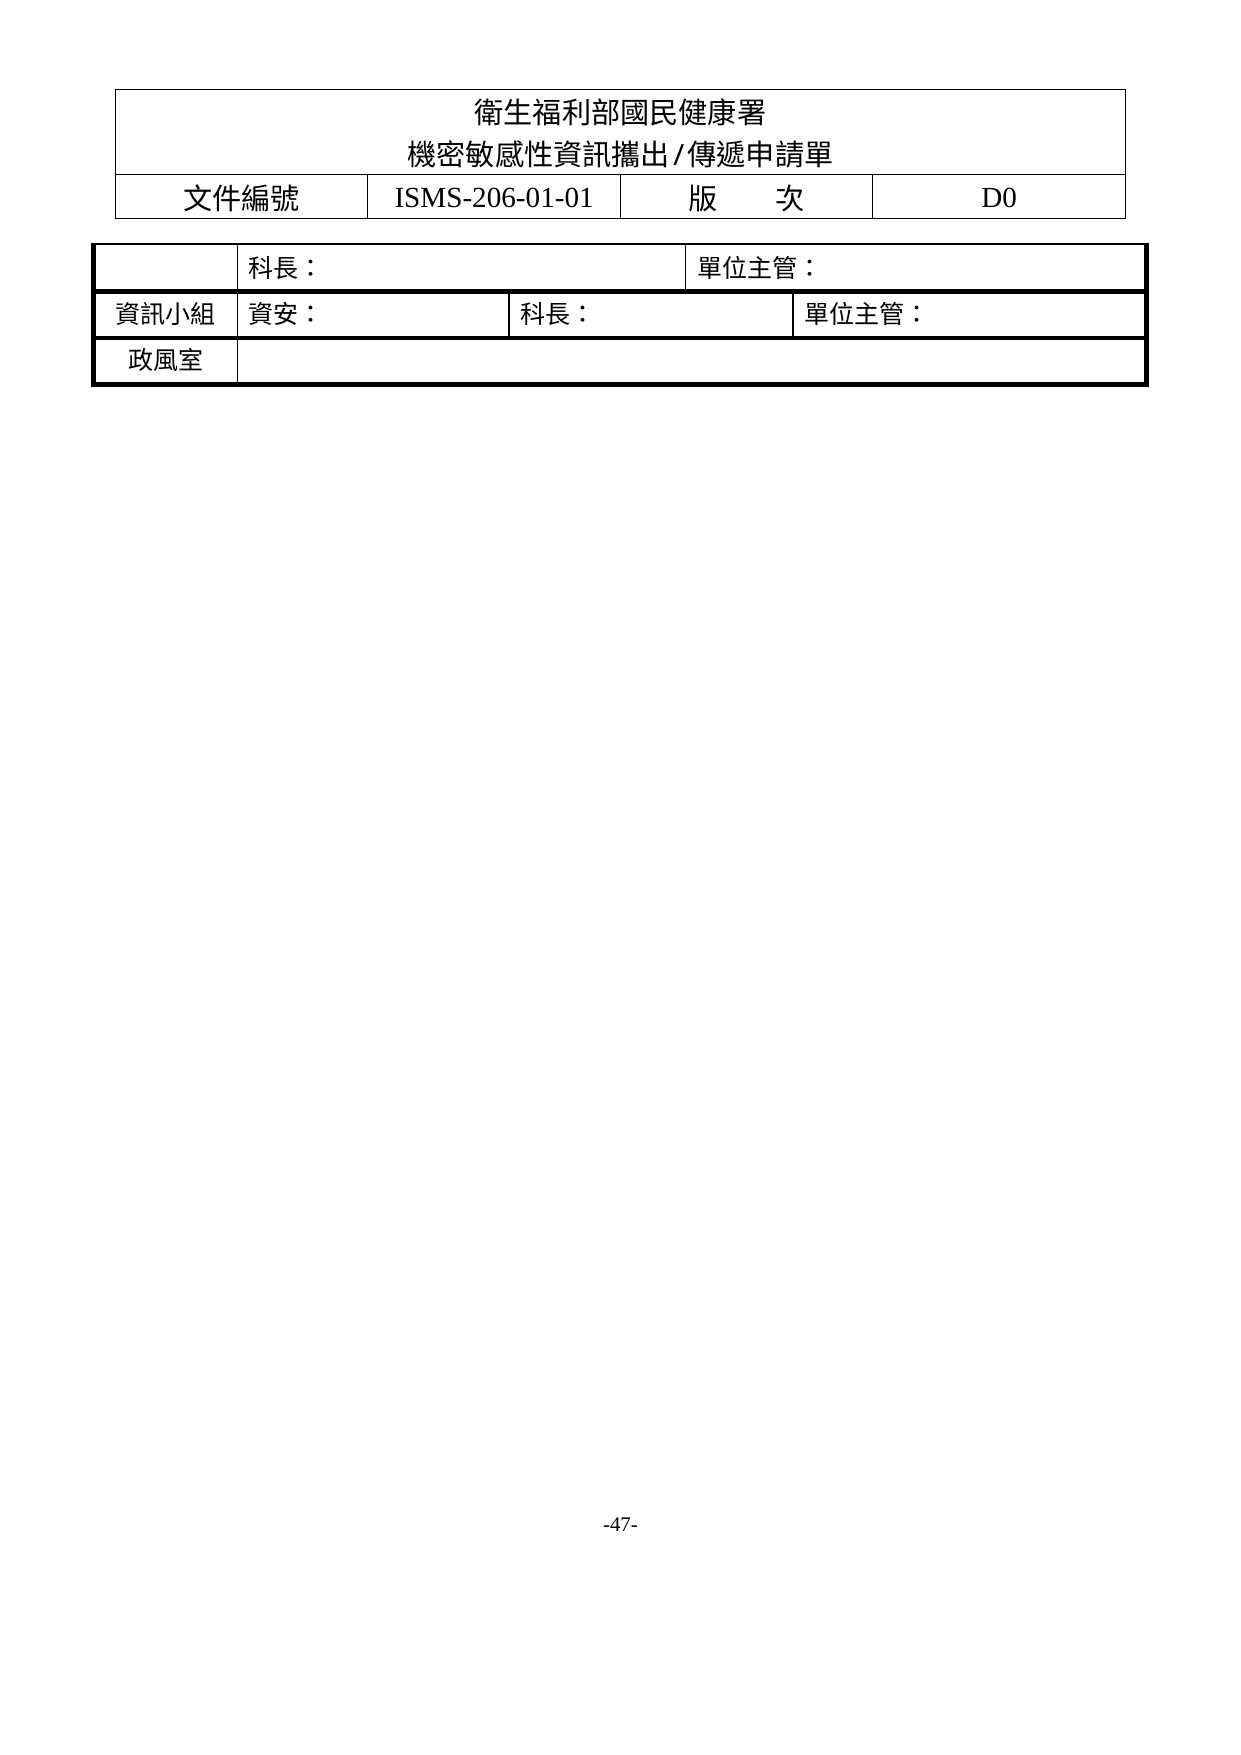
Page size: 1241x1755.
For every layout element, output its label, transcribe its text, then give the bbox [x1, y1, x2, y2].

table_cell [238, 340, 1144, 382]
table_cell 單位主管： [794, 294, 1144, 336]
table_cell 資訊小組 [96, 294, 237, 336]
table_cell 資安： [238, 294, 508, 336]
table_cell [96, 245, 237, 289]
table_cell 單位主管： [686, 245, 1144, 289]
table_cell 政風室 [96, 340, 237, 382]
table_cell 科長： [510, 294, 792, 336]
table_cell 科長： [238, 245, 685, 289]
